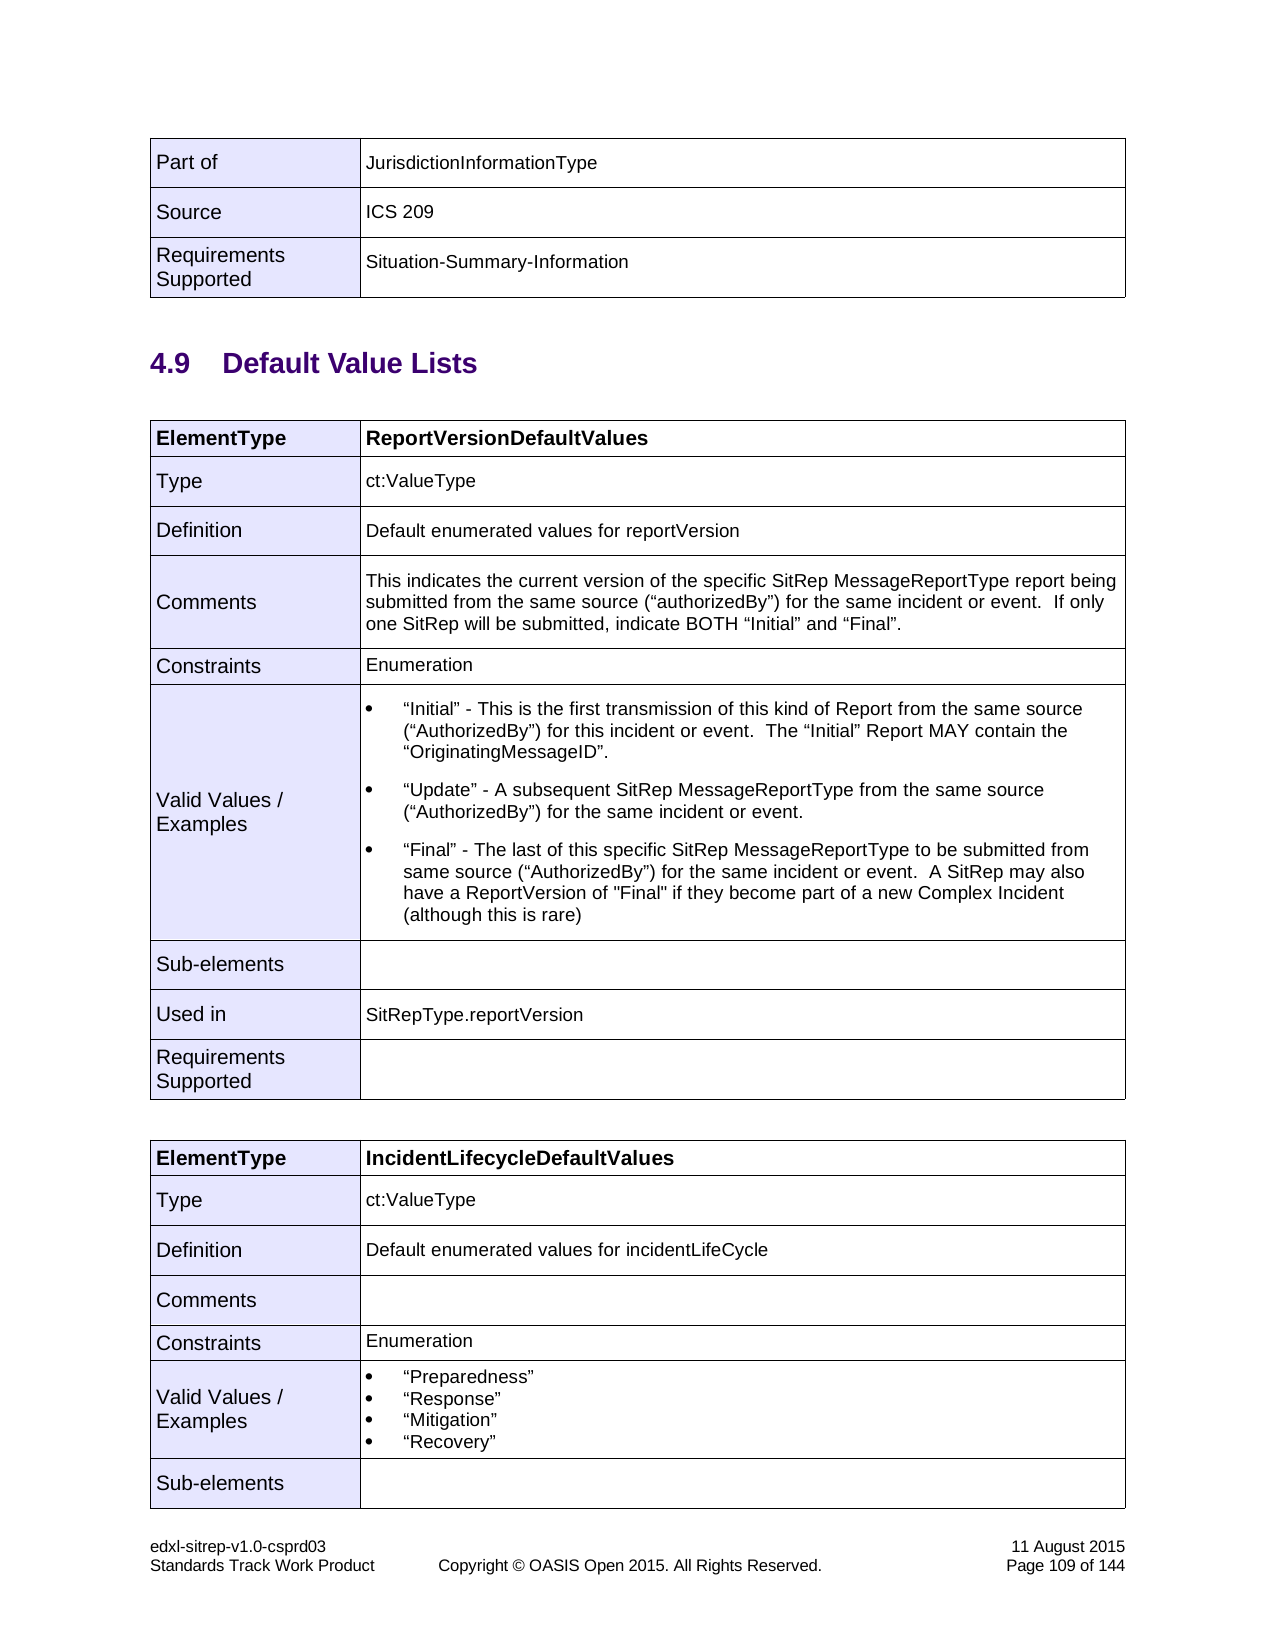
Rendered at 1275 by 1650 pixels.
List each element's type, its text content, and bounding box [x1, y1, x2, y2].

table_cell ICS 209 [361, 188, 1125, 237]
table_cell Default enumerated values for incidentLifeCycle [361, 1226, 1125, 1275]
table_cell Type [151, 1176, 360, 1225]
table_cell JurisdictionInformationType [361, 139, 1125, 187]
table_cell ct:ValueType [361, 1176, 1125, 1225]
subtitle Default Value Lists [150, 346, 1125, 379]
table_cell Requirements Supported [151, 1040, 360, 1099]
table_cell Comments [151, 556, 360, 648]
table_cell Sub-elements [151, 941, 360, 989]
table_header IncidentLifecycleDefaultValues [361, 1141, 1125, 1175]
table_cell Constraints [151, 1326, 360, 1360]
table_cell Requirements Supported [151, 238, 360, 297]
table_cell Default enumerated values for reportVersion [361, 507, 1125, 555]
table_cell [361, 1459, 1125, 1508]
table_cell SitRepType.reportVersion [361, 990, 1125, 1039]
table_cell Type [151, 457, 360, 506]
table_cell Valid Values / Examples [151, 685, 360, 939]
table_cell Comments [151, 1276, 360, 1324]
table_cell Situation-Summary-Information [361, 238, 1125, 297]
table_cell Part of [151, 139, 360, 187]
table_cell “Preparedness” “Response” “Mitigation” “Recovery” [361, 1361, 1125, 1458]
table_cell This indicates the current version of the specific SitRep MessageReportType report being submitted from the same source (“authorizedBy”) for the same incident or event. If only one SitRep will be submitted, indicate BOTH “Initial” and “Final”. [361, 556, 1125, 648]
table_cell Constraints [151, 649, 360, 684]
table_cell [361, 941, 1125, 989]
table_cell “Initial” - This is the first transmission of this kind of Report from the same source (“AuthorizedBy”) for this incident or event. The “Initial” Report MAY contain the “OriginatingMessageID”. “Update” - A subsequent SitRep MessageReportType from the same source (“AuthorizedBy”) for the same incident or event. “Final” - The last of this specific SitRep MessageReportType to be submitted from same source (“AuthorizedBy”) for the same incident or event. A SitRep may also have a ReportVersion of "Final" if they become part of a new Complex Incident (although this is rare) [361, 685, 1125, 939]
table_cell Definition [151, 507, 360, 555]
table_cell ct:ValueType [361, 457, 1125, 506]
table_header ElementType [151, 1141, 360, 1175]
table_header ReportVersionDefaultValues [361, 421, 1125, 456]
table_cell Valid Values / Examples [151, 1361, 360, 1458]
table_cell [361, 1040, 1125, 1099]
table_header ElementType [151, 421, 360, 456]
table_cell Sub-elements [151, 1459, 360, 1508]
table_cell Enumeration [361, 1326, 1125, 1360]
table_cell Source [151, 188, 360, 237]
table_cell Definition [151, 1226, 360, 1275]
table_cell [361, 1276, 1125, 1324]
table_cell Enumeration [361, 649, 1125, 684]
table_cell Used in [151, 990, 360, 1039]
